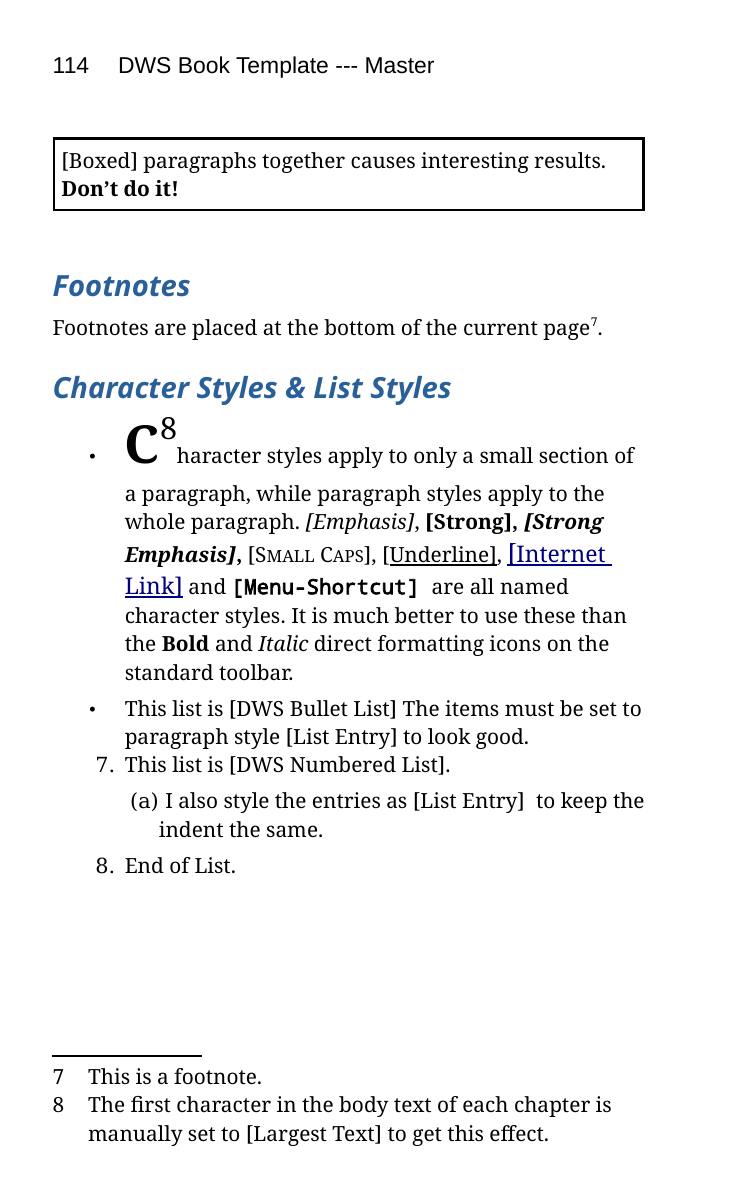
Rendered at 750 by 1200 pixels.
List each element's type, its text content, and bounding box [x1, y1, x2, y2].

list I also style the entries as [List Entry] to keep the indent the same. [123, 786, 645, 843]
list End of List. [88, 851, 645, 879]
text This is a footnote. [52, 1062, 645, 1091]
list This list is [DWS Bullet List] The items must be set to paragraph style [List Entry] to look good. [88, 694, 645, 751]
list The first character in the body text of each chapter is manually set to [Largest Text] to get this effect. [52, 1091, 645, 1147]
list Character styles apply to only a small section of a paragraph, while paragraph styles apply to the whole paragraph. [Emphasis], [Strong], [Strong Emphasis], [Small Caps], [Underline], [Internet Link] and [Menu-Shortcut] are all named character styles. It is much better to use these than the Bold and Italic direct formatting icons on the standard toolbar. [88, 407, 645, 686]
list This list is [DWS Numbered List]. [88, 751, 645, 779]
subtitle Character Styles & List Styles [52, 367, 645, 407]
text Footnotes are placed at the bottom of the current page. [52, 313, 645, 342]
subtitle Footnotes [52, 265, 645, 304]
text [Boxed] paragraphs together causes interesting results. Don’t do it! [55, 140, 642, 209]
